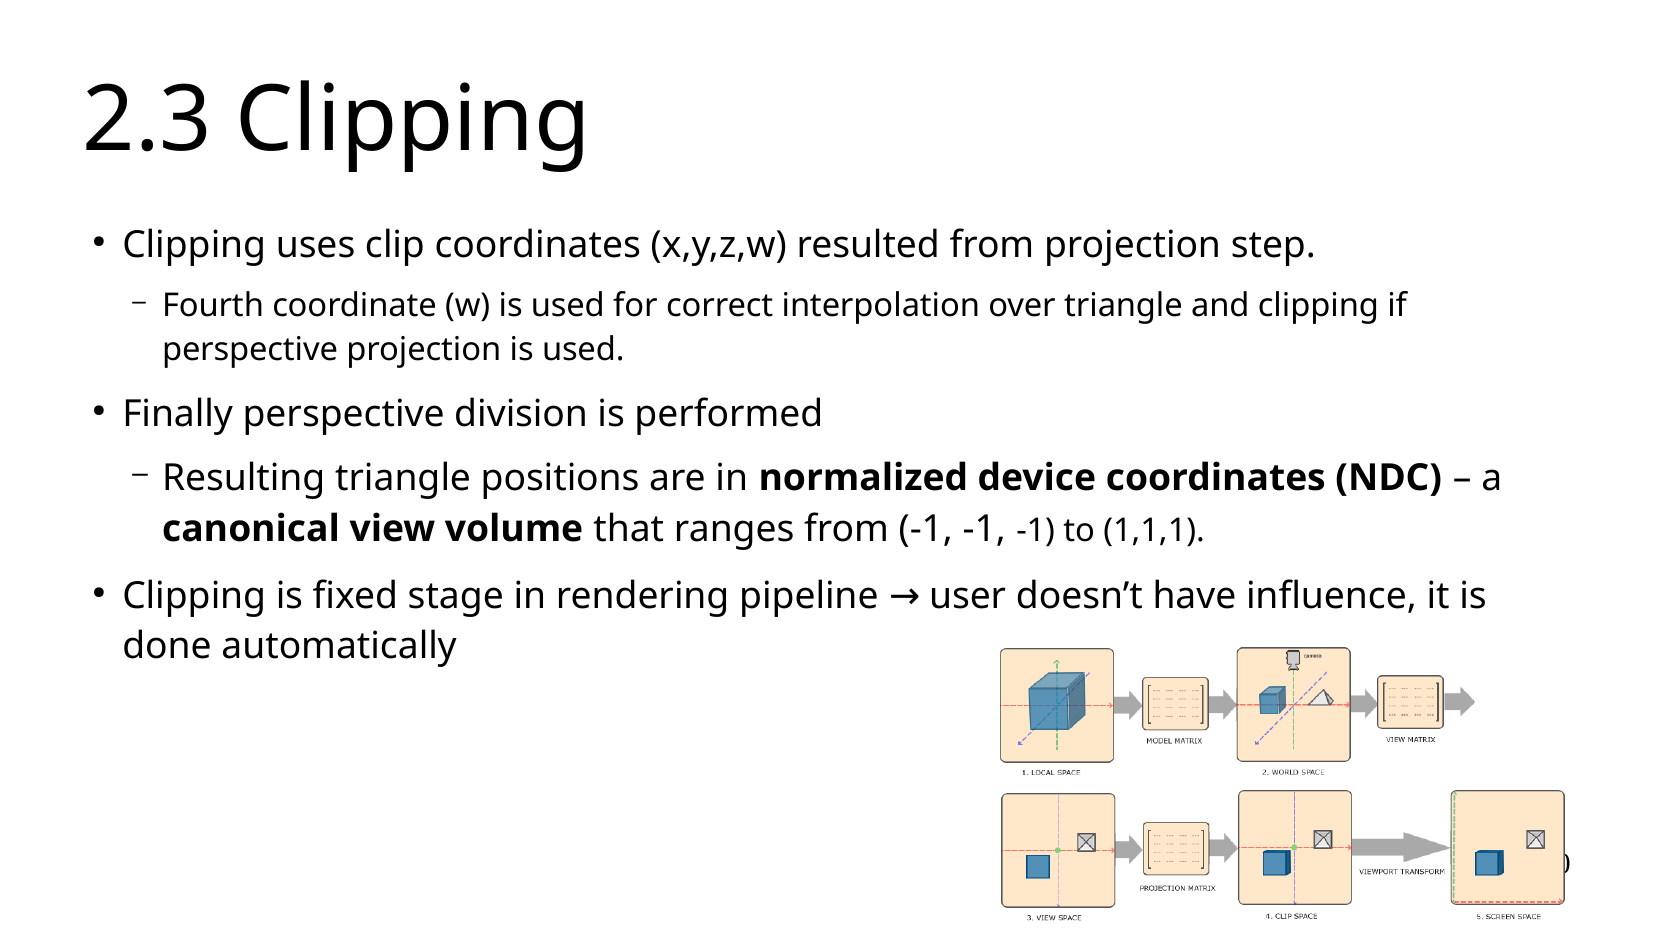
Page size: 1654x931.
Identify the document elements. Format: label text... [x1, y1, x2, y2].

title 2.3 Clipping [82, 37, 1571, 193]
picture [990, 641, 1576, 931]
list Clipping uses clip coordinates (x,y,z,w) resulted from projection step. Fourth coordinate (w) is used for correct interpolation over triangle and clipping if perspective projection is used. Finally perspective division is performed Resulting triangle positions are in normalized device coordinates (NDC) – a canonical view volume that ranges from (-1, -1, -1) to (1,1,1). Clipping is fixed stage in rendering pipeline → user doesn’t have influence, it is done automatically [82, 217, 1571, 676]
